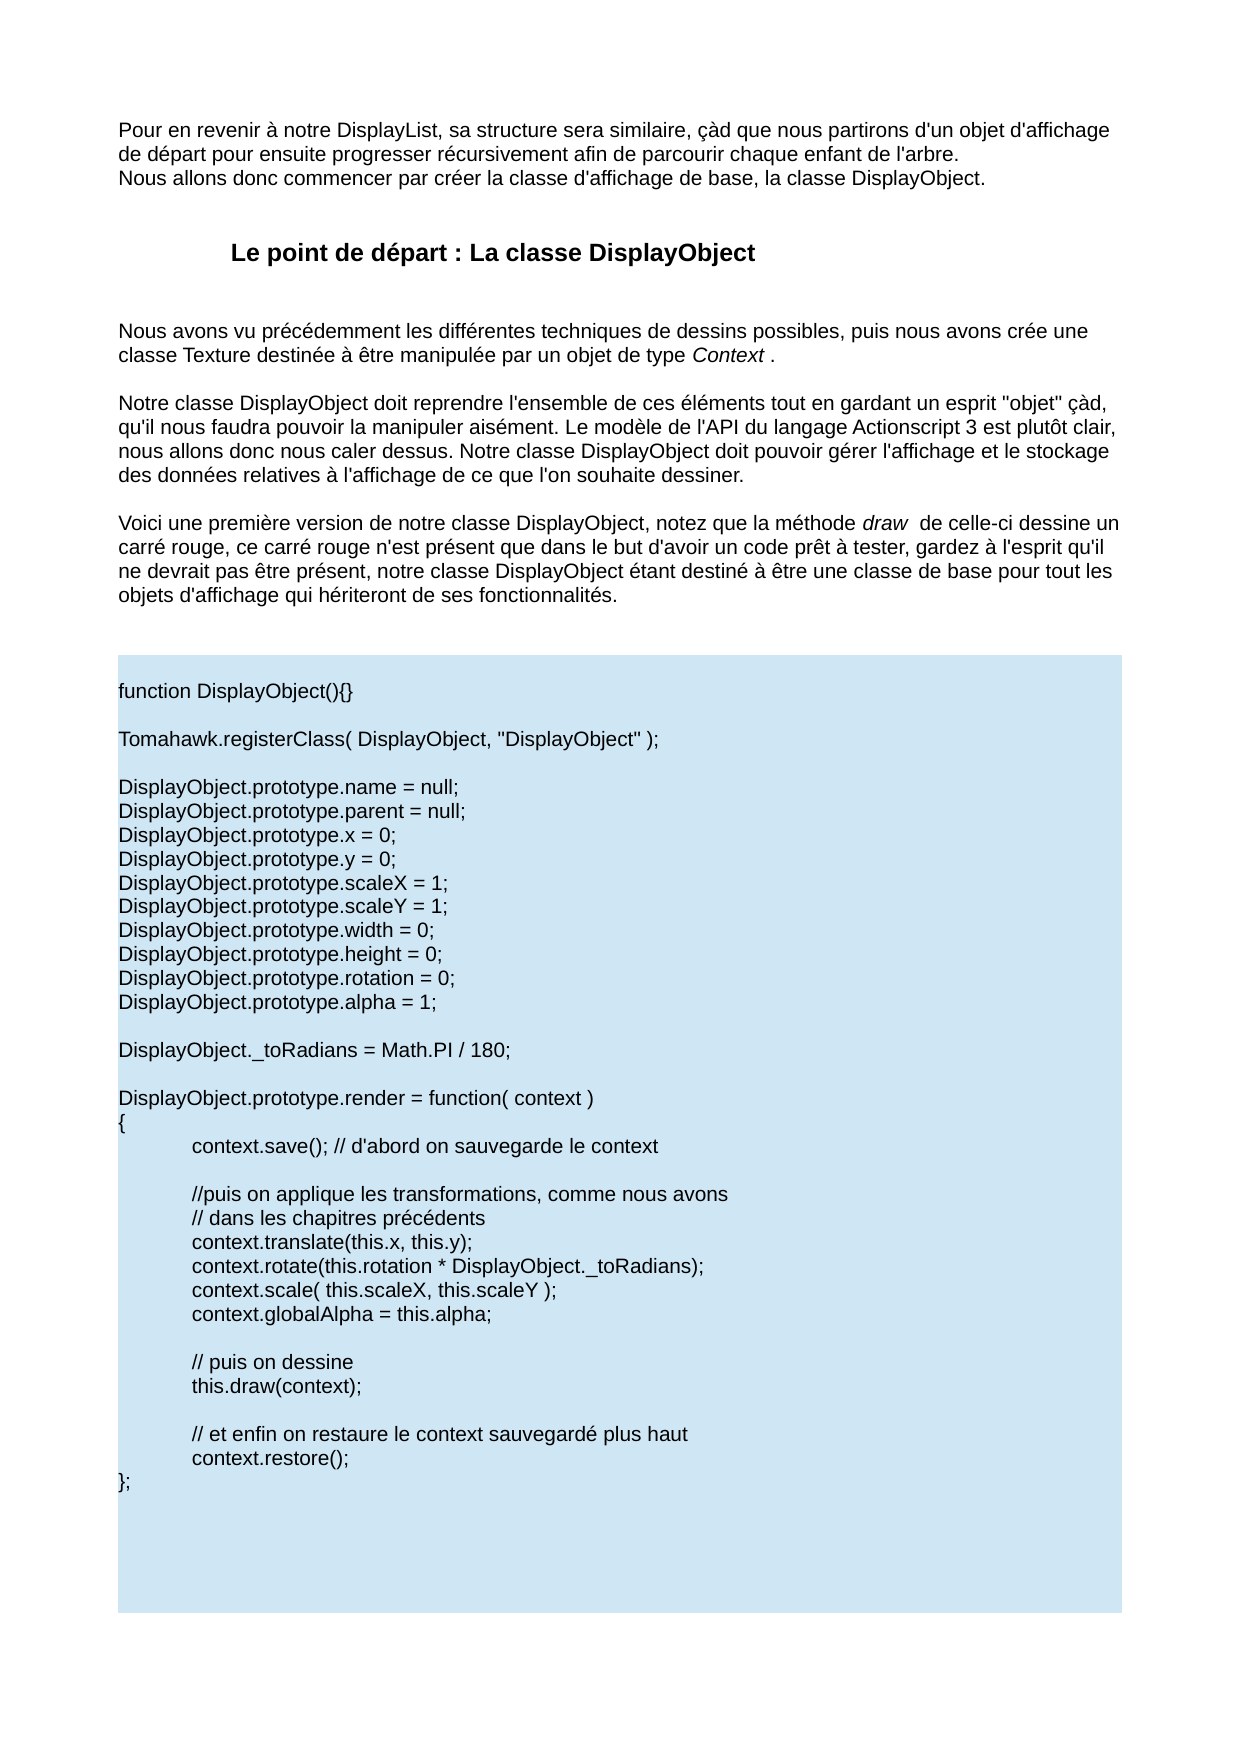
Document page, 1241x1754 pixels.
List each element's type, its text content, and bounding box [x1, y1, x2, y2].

text // et enfin on restaure le context sauvegardé plus haut [118, 1421, 1122, 1445]
text context.save(); // d'abord on sauvegarde le context [118, 1134, 1122, 1158]
text DisplayObject.prototype.alpha = 1; [118, 990, 1122, 1014]
text Tomahawk.registerClass( DisplayObject, "DisplayObject" ); [118, 727, 1122, 751]
text Pour en revenir à notre DisplayList, sa structure sera similaire, çàd que nous partirons d'un objet d'affichage de départ pour ensuite progresser récursivement afin de parcourir chaque enfant de l'arbre. [118, 118, 1122, 166]
text DisplayObject.prototype.name = null; [118, 774, 1122, 798]
text }; [118, 1469, 1122, 1493]
text // dans les chapitres précédents [118, 1206, 1122, 1230]
text Notre classe DisplayObject doit reprendre l'ensemble de ces éléments tout en gardant un esprit "objet" çàd, qu'il nous faudra pouvoir la manipuler aisément. Le modèle de l'API du langage Actionscript 3 est plutôt clair, nous allons donc nous caler dessus. Notre classe DisplayObject doit pouvoir gérer l'affichage et le stockage des données relatives à l'affichage de ce que l'on souhaite dessiner. [118, 391, 1122, 487]
list Le point de départ : La classe DisplayObject [193, 238, 1122, 267]
text DisplayObject.prototype.x = 0; [118, 822, 1122, 846]
text Nous avons vu précédemment les différentes techniques de dessins possibles, puis nous avons crée une classe Texture destinée à être manipulée par un objet de type Context . [118, 319, 1122, 367]
text context.scale( this.scaleX, this.scaleY ); [118, 1278, 1122, 1302]
text DisplayObject.prototype.y = 0; [118, 846, 1122, 870]
text Voici une première version de notre classe DisplayObject, notez que la méthode draw de celle-ci dessine un carré rouge, ce carré rouge n'est présent que dans le but d'avoir un code prêt à tester, gardez à l'esprit qu'il ne devrait pas être présent, notre classe DisplayObject étant destiné à être une classe de base pour tout les objets d'affichage qui hériteront de ses fonctionnalités. [118, 511, 1122, 607]
text this.draw(context); [118, 1373, 1122, 1397]
text DisplayObject.prototype.scaleY = 1; [118, 894, 1122, 918]
text context.globalAlpha = this.alpha; [118, 1302, 1122, 1326]
text DisplayObject.prototype.scaleX = 1; [118, 870, 1122, 894]
text context.rotate(this.rotation * DisplayObject._toRadians); [118, 1254, 1122, 1278]
text DisplayObject.prototype.rotation = 0; [118, 966, 1122, 990]
text context.translate(this.x, this.y); [118, 1230, 1122, 1254]
text DisplayObject._toRadians = Math.PI / 180; [118, 1038, 1122, 1062]
text //puis on applique les transformations, comme nous avons [118, 1182, 1122, 1206]
text // puis on dessine [118, 1349, 1122, 1373]
text Nous allons donc commencer par créer la classe d'affichage de base, la classe DisplayObject. [118, 166, 1122, 190]
text function DisplayObject(){} [118, 679, 1122, 703]
text { [118, 1110, 1122, 1134]
text DisplayObject.prototype.width = 0; [118, 918, 1122, 942]
text DisplayObject.prototype.render = function( context ) [118, 1086, 1122, 1110]
text DisplayObject.prototype.parent = null; [118, 798, 1122, 822]
text DisplayObject.prototype.height = 0; [118, 942, 1122, 966]
text context.restore(); [118, 1445, 1122, 1469]
